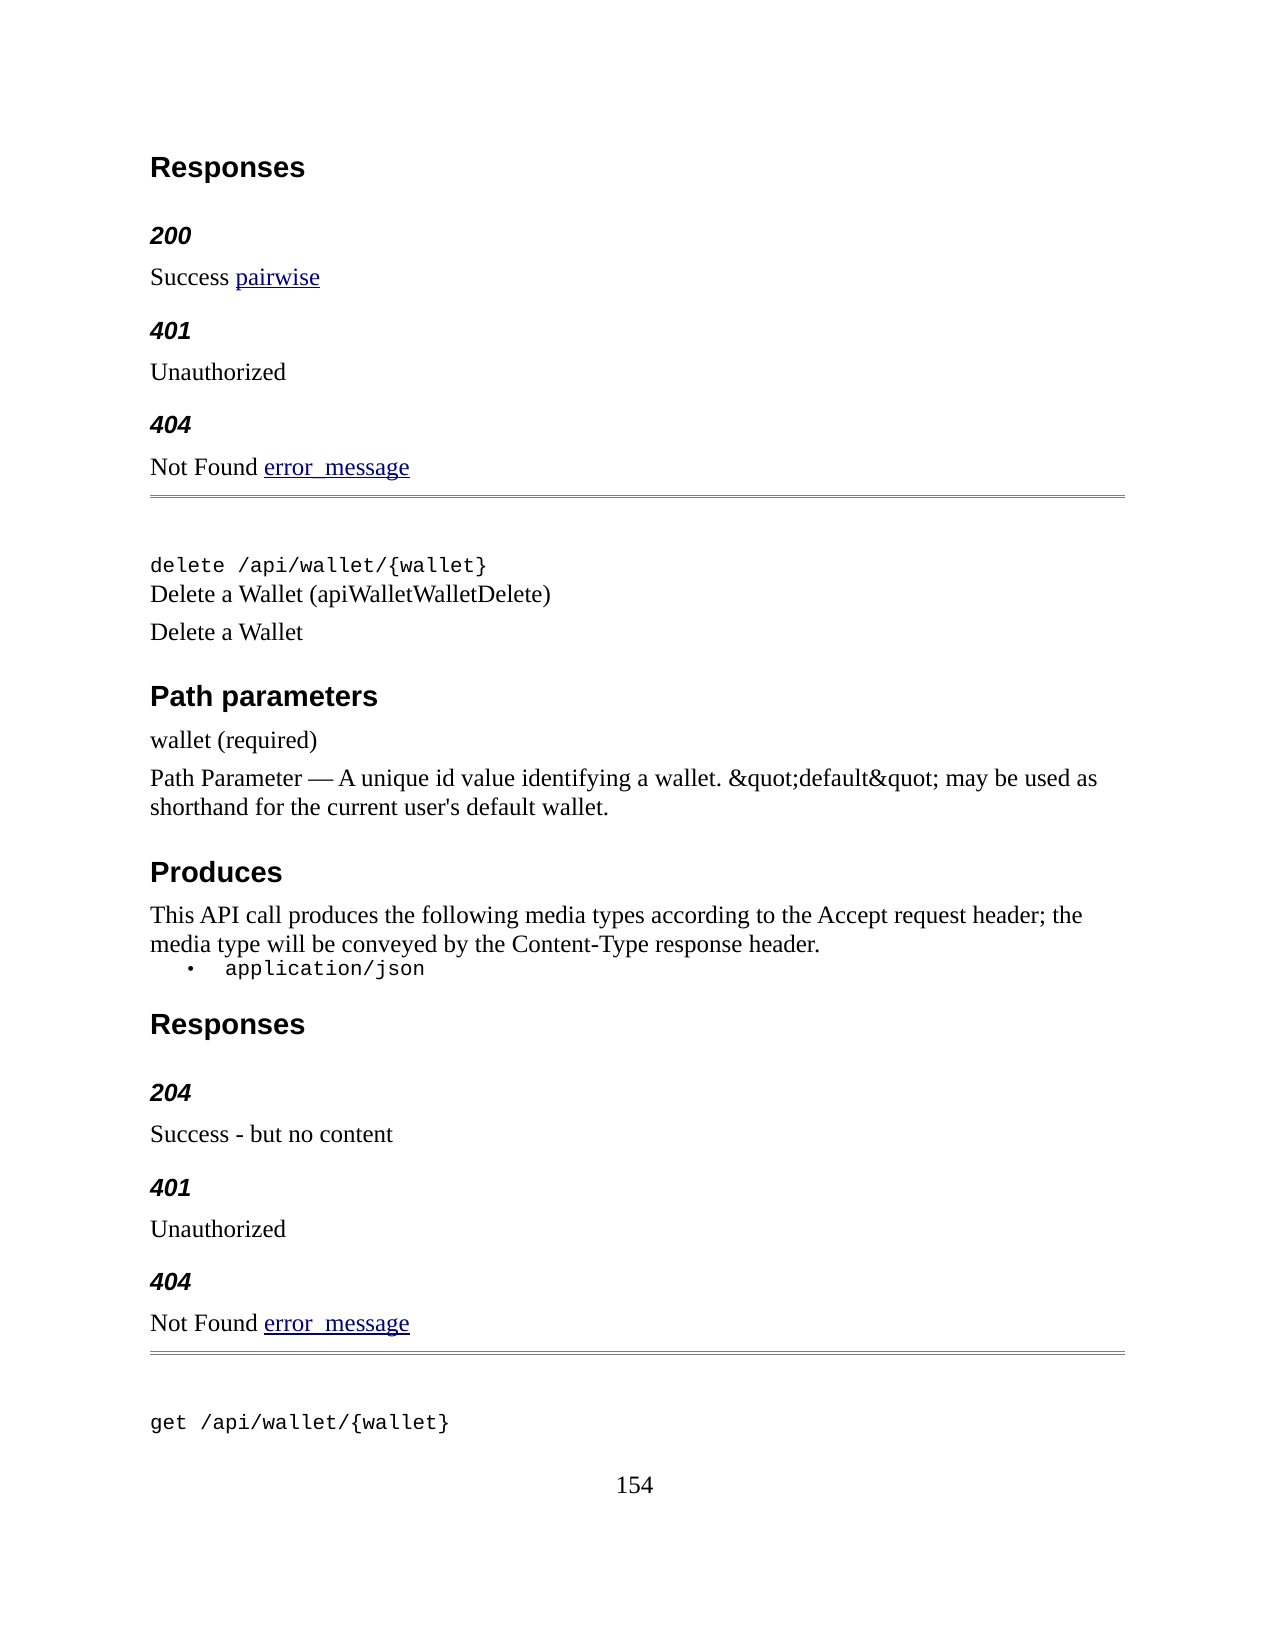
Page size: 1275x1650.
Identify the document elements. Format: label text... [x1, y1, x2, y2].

text wallet (required) [150, 725, 1125, 754]
text Delete a Wallet [150, 617, 1125, 645]
text Not Found error_message [150, 1308, 1125, 1337]
subtitle 200 [150, 221, 1125, 249]
text Delete a Wallet (apiWalletWalletDelete) [150, 579, 1125, 608]
text get /api/wallet/{wallet} [150, 1412, 1125, 1436]
subtitle Responses [150, 1007, 1125, 1040]
text Not Found error_message [150, 452, 1125, 480]
text Success - but no content [150, 1119, 1125, 1148]
subtitle 404 [150, 1267, 1125, 1296]
text Unauthorized [150, 1214, 1125, 1242]
text This API call produces the following media types according to the Accept request header; the media type will be conveyed by the Content-Type response header. [150, 901, 1125, 958]
subtitle Responses [150, 150, 1125, 183]
subtitle Path parameters [150, 679, 1125, 713]
list application/json [187, 958, 1125, 982]
subtitle Produces [150, 854, 1125, 888]
subtitle 404 [150, 411, 1125, 439]
subtitle 401 [150, 1173, 1125, 1201]
text Path Parameter — A unique id value identifying a wallet. &quot;default&quot; may be used as shorthand for the current user's default wallet. [150, 763, 1125, 821]
text Unauthorized [150, 357, 1125, 386]
text delete /api/wallet/{wallet} [150, 555, 1125, 579]
subtitle 204 [150, 1078, 1125, 1106]
text Success pairwise [150, 262, 1125, 291]
subtitle 401 [150, 316, 1125, 344]
